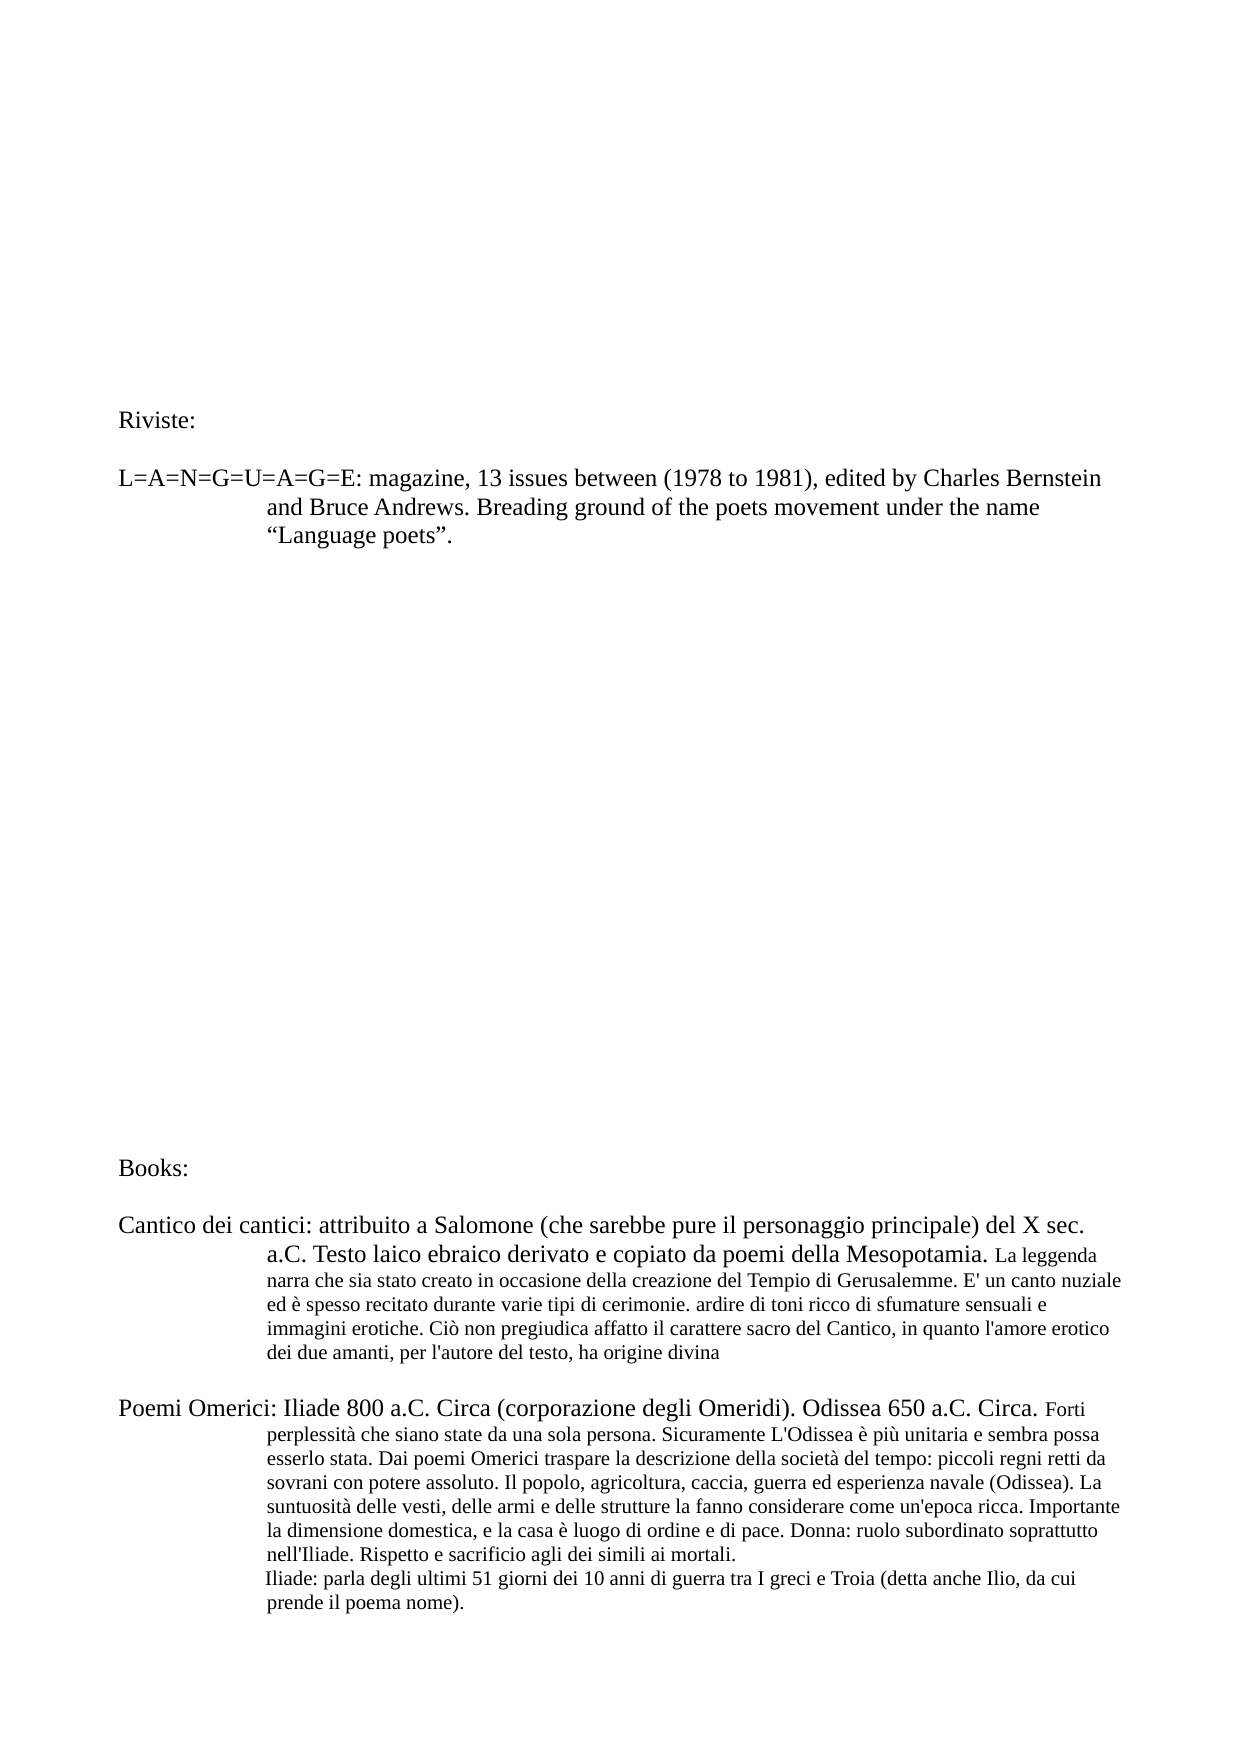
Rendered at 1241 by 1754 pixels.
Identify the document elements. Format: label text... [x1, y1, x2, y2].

text Iliade: parla degli ultimi 51 giorni dei 10 anni di guerra tra I greci e Troia (detta anche Ilio, da cui prende il poema nome). [265, 1566, 1122, 1614]
text Books: [118, 1153, 1122, 1182]
text Poemi Omerici: Iliade 800 a.C. Circa (corporazione degli Omeridi). Odissea 650 a.C. Circa. Forti perplessità che siano state da una sola persona. Sicuramente L'Odissea è più unitaria e sembra possa esserlo stata. Dai poemi Omerici traspare la descrizione della società del tempo: piccoli regni retti da sovrani con potere assoluto. Il popolo, agricoltura, caccia, guerra ed esperienza navale (Odissea). La suntuosità delle vesti, delle armi e delle strutture la fanno considerare come un'epoca ricca. Importante la dimensione domestica, e la casa è luogo di ordine e di pace. Donna: ruolo subordinato soprattutto nell'Iliade. Rispetto e sacrificio agli dei simili ai mortali. [118, 1393, 1122, 1566]
text L=A=N=G=U=A=G=E: magazine, 13 issues between (1978 to 1981), edited by Charles Bernstein and Bruce Andrews. Breading ground of the poets movement under the name “Language poets”. [118, 463, 1122, 549]
text Riviste: [118, 406, 1122, 434]
text Cantico dei cantici: attribuito a Salomone (che sarebbe pure il personaggio principale) del X sec. a.C. Testo laico ebraico derivato e copiato da poemi della Mesopotamia. La leggenda narra che sia stato creato in occasione della creazione del Tempio di Gerusalemme. E' un canto nuziale ed è spesso recitato durante varie tipi di cerimonie. ardire di toni ricco di sfumature sensuali e immagini erotiche. Ciò non pregiudica affatto il carattere sacro del Cantico, in quanto l'amore erotico dei due amanti, per l'autore del testo, ha origine divina [118, 1211, 1122, 1364]
